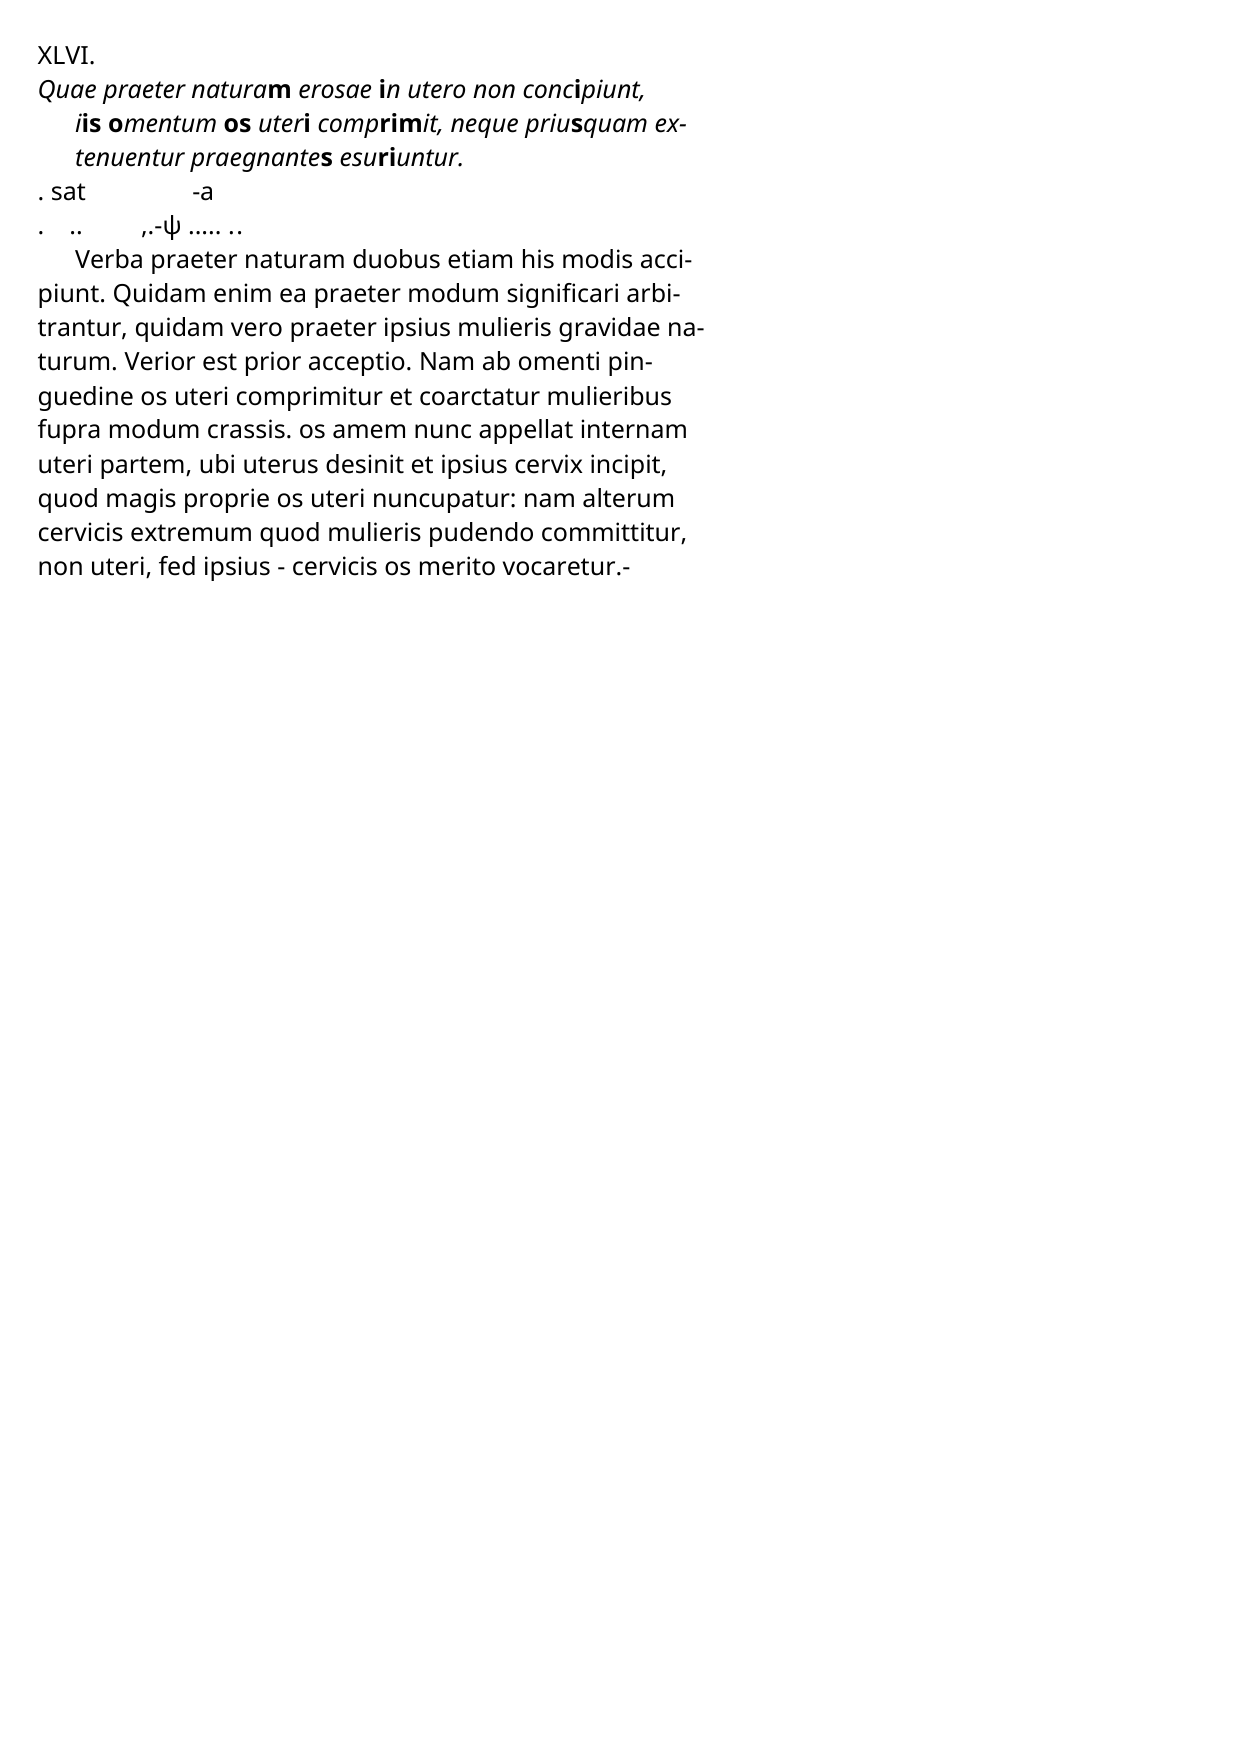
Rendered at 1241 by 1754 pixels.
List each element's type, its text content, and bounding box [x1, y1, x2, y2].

text Quae praeter naturam erosae in utero non concipiunt, iis omentum os uteri comprimit, neque priusquam ex- tenuentur praegnantes esuriuntur. [37, 72, 1203, 174]
text . .. ,.-ψ ..... . . [37, 208, 1203, 242]
text Verba praeter naturam duobus etiam his modis acci- piunt. Quidam enim ea praeter modum significari arbi- trantur, quidam vero praeter ipsius mulieris gravidae na- turum. Verior est prior acceptio. Nam ab omenti pin- guedine os uteri comprimitur et coarctatur mulieribus fupra modum crassis. os amem nunc appellat internam uteri partem, ubi uterus desinit et ipsius cervix incipit, quod magis proprie os uteri nuncupatur: nam alterum cervicis extremum quod mulieris pudendo committitur, non uteri, fed ipsius - cervicis os merito vocaretur.- [37, 242, 1203, 582]
text XLVI. [37, 37, 1203, 72]
text . sat -a [37, 174, 1203, 208]
